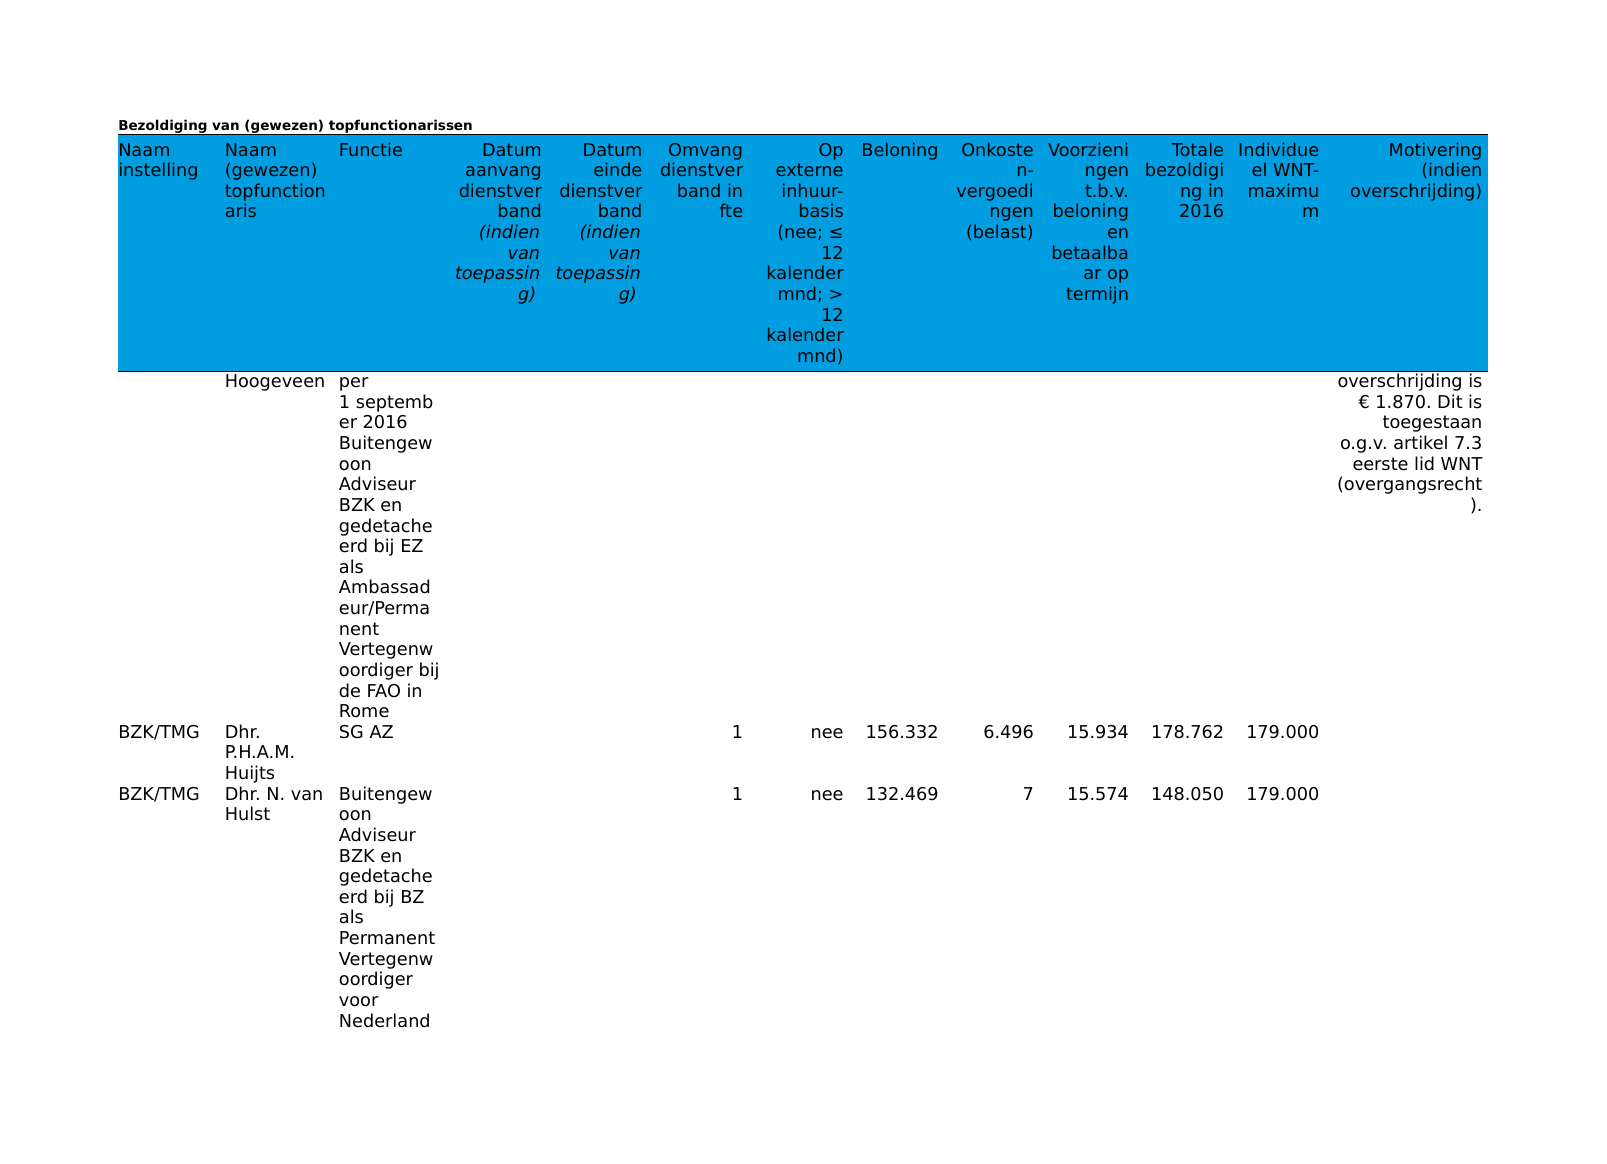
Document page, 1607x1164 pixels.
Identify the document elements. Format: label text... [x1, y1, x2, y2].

table_cell Dhr. P.H.A.M. Huijts [219, 722, 333, 784]
table_cell Datum einde dienstverband (indien van toepassing) [548, 135, 648, 371]
table_cell Motivering (indien overschrijding) [1325, 135, 1488, 371]
table_cell Datum aanvang dienstverband (indien van toepassing) [447, 135, 547, 371]
table_cell [1230, 372, 1325, 722]
table_cell [548, 722, 648, 784]
table_cell [1325, 784, 1488, 1031]
table_cell 179.000 [1230, 784, 1325, 1031]
table_cell Totale bezoldiging in 2016 [1135, 135, 1230, 371]
table_cell [548, 372, 648, 722]
table_cell nee [749, 784, 849, 1031]
table_cell 178.762 [1135, 722, 1230, 784]
table_cell 179.000 [1230, 722, 1325, 784]
table_cell Dhr. N. van Hulst [219, 784, 333, 1031]
table_cell SG AZ [333, 722, 447, 784]
table_cell Beloning [849, 135, 944, 371]
table_cell [944, 372, 1039, 722]
table_header Bezoldiging van (gewezen) topfunctionarissen [118, 118, 1488, 134]
table_cell [1040, 372, 1135, 722]
table_cell overschrijding is € 1.870. Dit is toegestaan o.g.v. artikel 7.3 eerste lid WNT (overgangsrecht). [1325, 372, 1488, 722]
table_cell BZK/TMG [118, 784, 219, 1031]
table_cell Naam (gewezen) topfunctionaris [219, 135, 333, 371]
table_cell 132.469 [849, 784, 944, 1031]
table_cell Individueel WNT- maximum [1230, 135, 1325, 371]
table_cell [118, 372, 219, 722]
table_cell Onkosten-vergoedingen (belast) [944, 135, 1039, 371]
table_cell Buitengewoon Adviseur BZK en gedetacheerd bij BZ als Permanent Vertegenwoordiger voor Nederland [333, 784, 447, 1031]
table_cell 156.332 [849, 722, 944, 784]
table_cell [548, 784, 648, 1031]
table_cell 7 [944, 784, 1039, 1031]
table_cell 1 [648, 722, 749, 784]
table_cell 1 [648, 784, 749, 1031]
table_cell per 1 september 2016 Buitengewoon Adviseur BZK en gedetacheerd bij EZ als Ambassadeur/Permanent Vertegenwoordiger bij de FAO in Rome [333, 372, 447, 722]
table_cell [849, 372, 944, 722]
table_cell Omvang dienstverband in fte [648, 135, 749, 371]
table_cell [648, 372, 749, 722]
table_cell Voorzieningen t.b.v. beloningen betaalbaar op termijn [1040, 135, 1135, 371]
table_cell 15.934 [1040, 722, 1135, 784]
table_cell 6.496 [944, 722, 1039, 784]
table_cell [1135, 372, 1230, 722]
table_cell Op externe inhuur-basis (nee; ≤ 12 kalendermnd; > 12 kalendermnd) [749, 135, 849, 371]
table_cell nee [749, 722, 849, 784]
table_cell [447, 372, 547, 722]
table_cell [447, 784, 547, 1031]
table_cell Naam instelling [118, 135, 219, 371]
table_cell Hoogeveen [219, 372, 333, 722]
table_cell BZK/TMG [118, 722, 219, 784]
table_cell Functie [333, 135, 447, 371]
table_cell 148.050 [1135, 784, 1230, 1031]
table_cell [749, 372, 849, 722]
table_cell [1325, 722, 1488, 784]
table_cell 15.574 [1040, 784, 1135, 1031]
table_cell [447, 722, 547, 784]
